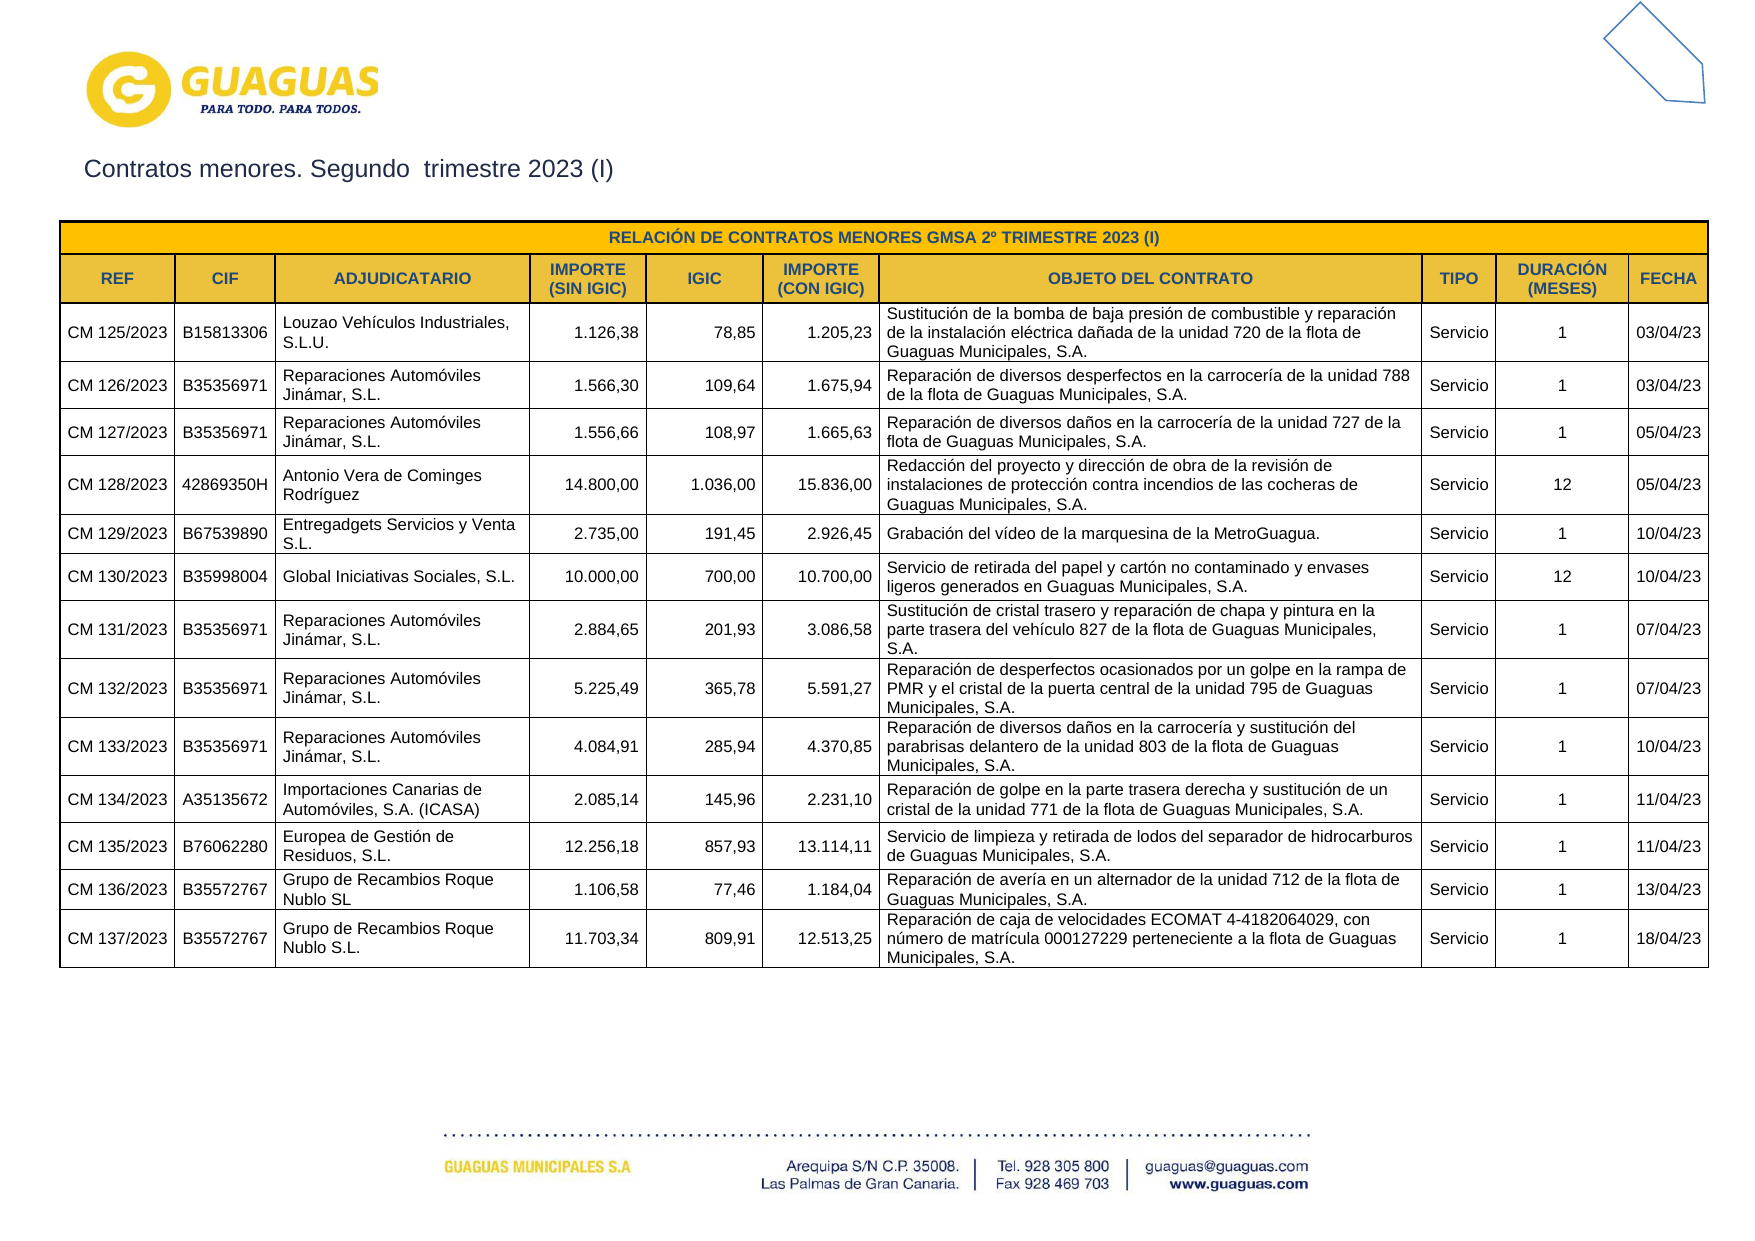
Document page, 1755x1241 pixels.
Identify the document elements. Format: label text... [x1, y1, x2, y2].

table_cell 4.370,85 [763, 718, 879, 775]
table_cell Reparaciones Automóviles Jinámar, S.L. [276, 362, 529, 408]
table_cell Servicio [1422, 515, 1495, 553]
table_cell DURACIÓN (MESES) [1497, 255, 1628, 302]
table_cell 2.926,45 [763, 515, 879, 553]
table_cell B35356971 [175, 362, 275, 408]
table_cell CM 132/2023 [61, 659, 174, 717]
table_cell 11.703,34 [530, 910, 646, 967]
table_cell 18/04/23 [1629, 910, 1708, 967]
table_cell REF [61, 255, 174, 302]
table_cell 10/04/23 [1629, 718, 1708, 775]
table_cell IMPORTE (SIN IGIC) [531, 255, 645, 302]
table_cell CIF [176, 255, 274, 302]
table_cell CM 134/2023 [61, 776, 174, 822]
table_cell B76062280 [175, 823, 275, 869]
text Contratos menores. Segundo trimestre 2023 (I) [84, 154, 1694, 183]
table_cell Importaciones Canarias de Automóviles, S.A. (ICASA) [276, 776, 529, 822]
table_cell Reparaciones Automóviles Jinámar, S.L. [276, 718, 529, 775]
table_cell CM 135/2023 [61, 823, 174, 869]
table_cell Reparación de caja de velocidades ECOMAT 4-4182064029, con número de matrícula 000127229 perteneciente a la flota de Guaguas Municipales, S.A. [880, 910, 1421, 967]
table_cell B35572767 [175, 870, 275, 908]
table_cell 13/04/23 [1629, 870, 1708, 908]
table_cell 78,85 [647, 304, 762, 361]
table_cell 1 [1496, 362, 1628, 408]
table_cell FECHA [1629, 255, 1707, 302]
table_cell 108,97 [647, 409, 762, 455]
table_cell 4.084,91 [530, 718, 646, 775]
table_cell 77,46 [647, 870, 762, 908]
table_cell Servicio [1422, 718, 1495, 775]
table_cell 2.231,10 [763, 776, 879, 822]
table_cell 2.884,65 [530, 601, 646, 658]
table_cell 201,93 [647, 601, 762, 658]
table_cell Servicio [1422, 659, 1495, 717]
table_cell Servicio [1422, 362, 1495, 408]
table_cell Servicio [1422, 409, 1495, 455]
table_cell Entregadgets Servicios y Venta S.L. [276, 515, 529, 553]
table_cell 1.184,04 [763, 870, 879, 908]
table_cell 12.513,25 [763, 910, 879, 967]
table_cell Servicio [1422, 456, 1495, 513]
table_cell 10.000,00 [530, 554, 646, 600]
table_cell 2.735,00 [530, 515, 646, 553]
table_cell Reparaciones Automóviles Jinámar, S.L. [276, 409, 529, 455]
table_cell 10.700,00 [763, 554, 879, 600]
table_cell 42869350H [175, 456, 275, 513]
table_cell CM 133/2023 [61, 718, 174, 775]
table_cell CM 125/2023 [61, 304, 174, 361]
table_cell CM 137/2023 [61, 910, 174, 967]
table_cell 13.114,11 [763, 823, 879, 869]
table_cell 5.591,27 [763, 659, 879, 717]
table_cell IMPORTE (CON IGIC) [764, 255, 878, 302]
table_cell Sustitución de cristal trasero y reparación de chapa y pintura en la parte trasera del vehículo 827 de la flota de Guaguas Municipales, S.A. [880, 601, 1421, 658]
table_cell B35356971 [175, 601, 275, 658]
table_cell B35356971 [175, 409, 275, 455]
table_cell ADJUDICATARIO [276, 255, 529, 302]
table_cell 1 [1496, 910, 1628, 967]
table_cell 3.086,58 [763, 601, 879, 658]
table_cell 12.256,18 [530, 823, 646, 869]
table_cell 191,45 [647, 515, 762, 553]
table_cell B35998004 [175, 554, 275, 600]
table_cell CM 131/2023 [61, 601, 174, 658]
table_cell 07/04/23 [1629, 601, 1708, 658]
table_cell 05/04/23 [1629, 456, 1708, 513]
table_cell Servicio [1422, 554, 1495, 600]
table_cell 1.106,58 [530, 870, 646, 908]
table_cell Grabación del vídeo de la marquesina de la MetroGuagua. [880, 515, 1421, 553]
table_cell 809,91 [647, 910, 762, 967]
table_cell 1 [1496, 601, 1628, 658]
table_cell CM 136/2023 [61, 870, 174, 908]
table_cell Servicio de retirada del papel y cartón no contaminado y envases ligeros generados en Guaguas Municipales, S.A. [880, 554, 1421, 600]
table_cell 5.225,49 [530, 659, 646, 717]
table_cell Reparación de desperfectos ocasionados por un golpe en la rampa de PMR y el cristal de la puerta central de la unidad 795 de Guaguas Municipales, S.A. [880, 659, 1421, 717]
table_cell 10/04/23 [1629, 515, 1708, 553]
table_cell 1 [1496, 823, 1628, 869]
table_cell TIPO [1423, 255, 1495, 302]
table_cell Servicio [1422, 870, 1495, 908]
table_cell Grupo de Recambios Roque Nublo SL [276, 870, 529, 908]
table_cell 1.036,00 [647, 456, 762, 513]
table_cell 1.566,30 [530, 362, 646, 408]
table_cell 2.085,14 [530, 776, 646, 822]
table_cell Reparación de diversos daños en la carrocería de la unidad 727 de la flota de Guaguas Municipales, S.A. [880, 409, 1421, 455]
table_cell B35572767 [175, 910, 275, 967]
table_cell 05/04/23 [1629, 409, 1708, 455]
table_cell 1.126,38 [530, 304, 646, 361]
table_cell 1.675,94 [763, 362, 879, 408]
table_cell 700,00 [647, 554, 762, 600]
table_cell 03/04/23 [1629, 362, 1708, 408]
table_cell 12 [1496, 554, 1628, 600]
table_cell Servicio [1422, 776, 1495, 822]
table_cell 365,78 [647, 659, 762, 717]
table_cell 1 [1496, 776, 1628, 822]
table_cell CM 129/2023 [61, 515, 174, 553]
table_cell CM 130/2023 [61, 554, 174, 600]
table_cell Reparación de golpe en la parte trasera derecha y sustitución de un cristal de la unidad 771 de la flota de Guaguas Municipales, S.A. [880, 776, 1421, 822]
table_cell 07/04/23 [1629, 659, 1708, 717]
table_cell A35135672 [175, 776, 275, 822]
table_cell 11/04/23 [1629, 776, 1708, 822]
table_cell 03/04/23 [1629, 304, 1708, 361]
table_cell Reparaciones Automóviles Jinámar, S.L. [276, 601, 529, 658]
table_cell Servicio de limpieza y retirada de lodos del separador de hidrocarburos de Guaguas Municipales, S.A. [880, 823, 1421, 869]
table_cell 1.665,63 [763, 409, 879, 455]
table_cell Reparación de diversos desperfectos en la carrocería de la unidad 788 de la flota de Guaguas Municipales, S.A. [880, 362, 1421, 408]
table_cell Reparación de diversos daños en la carrocería y sustitución del parabrisas delantero de la unidad 803 de la flota de Guaguas Municipales, S.A. [880, 718, 1421, 775]
table_cell 10/04/23 [1629, 554, 1708, 600]
table_cell 1 [1496, 515, 1628, 553]
table_cell 15.836,00 [763, 456, 879, 513]
table_cell B15813306 [175, 304, 275, 361]
table_cell 109,64 [647, 362, 762, 408]
table_header RELACIÓN DE CONTRATOS MENORES GMSA 2º TRIMESTRE 2023 (I) [61, 223, 1707, 253]
table_cell 14.800,00 [530, 456, 646, 513]
table_cell CM 127/2023 [61, 409, 174, 455]
table_cell Servicio [1422, 601, 1495, 658]
picture [443, 1134, 1311, 1194]
table_cell Servicio [1422, 910, 1495, 967]
table_cell 1 [1496, 659, 1628, 717]
table_cell Redacción del proyecto y dirección de obra de la revisión de instalaciones de protección contra incendios de las cocheras de Guaguas Municipales, S.A. [880, 456, 1421, 513]
table_cell Reparación de avería en un alternador de la unidad 712 de la flota de Guaguas Municipales, S.A. [880, 870, 1421, 908]
picture [86, 51, 378, 128]
table_cell Reparaciones Automóviles Jinámar, S.L. [276, 659, 529, 717]
table_cell 1 [1496, 718, 1628, 775]
table_cell CM 126/2023 [61, 362, 174, 408]
table_cell 11/04/23 [1629, 823, 1708, 869]
table_cell 1 [1496, 409, 1628, 455]
table_cell CM 128/2023 [61, 456, 174, 513]
table_cell Global Iniciativas Sociales, S.L. [276, 554, 529, 600]
table_cell B35356971 [175, 659, 275, 717]
table_cell IGIC [647, 255, 762, 302]
table_cell Louzao Vehículos Industriales, S.L.U. [276, 304, 529, 361]
table_cell 1 [1496, 870, 1628, 908]
table_cell OBJETO DEL CONTRATO [880, 255, 1421, 302]
table_cell Grupo de Recambios Roque Nublo S.L. [276, 910, 529, 967]
table_cell B67539890 [175, 515, 275, 553]
table_cell B35356971 [175, 718, 275, 775]
table_cell 1.556,66 [530, 409, 646, 455]
table_cell 1 [1496, 304, 1628, 361]
table_cell 1.205,23 [763, 304, 879, 361]
table_cell 285,94 [647, 718, 762, 775]
table_cell 857,93 [647, 823, 762, 869]
table_cell 145,96 [647, 776, 762, 822]
table_cell Antonio Vera de Cominges Rodríguez [276, 456, 529, 513]
table_cell 12 [1496, 456, 1628, 513]
table_cell Servicio [1422, 823, 1495, 869]
table_cell Servicio [1422, 304, 1495, 361]
table_cell Sustitución de la bomba de baja presión de combustible y reparación de la instalación eléctrica dañada de la unidad 720 de la flota de Guaguas Municipales, S.A. [880, 304, 1421, 361]
table_cell Europea de Gestión de Residuos, S.L. [276, 823, 529, 869]
